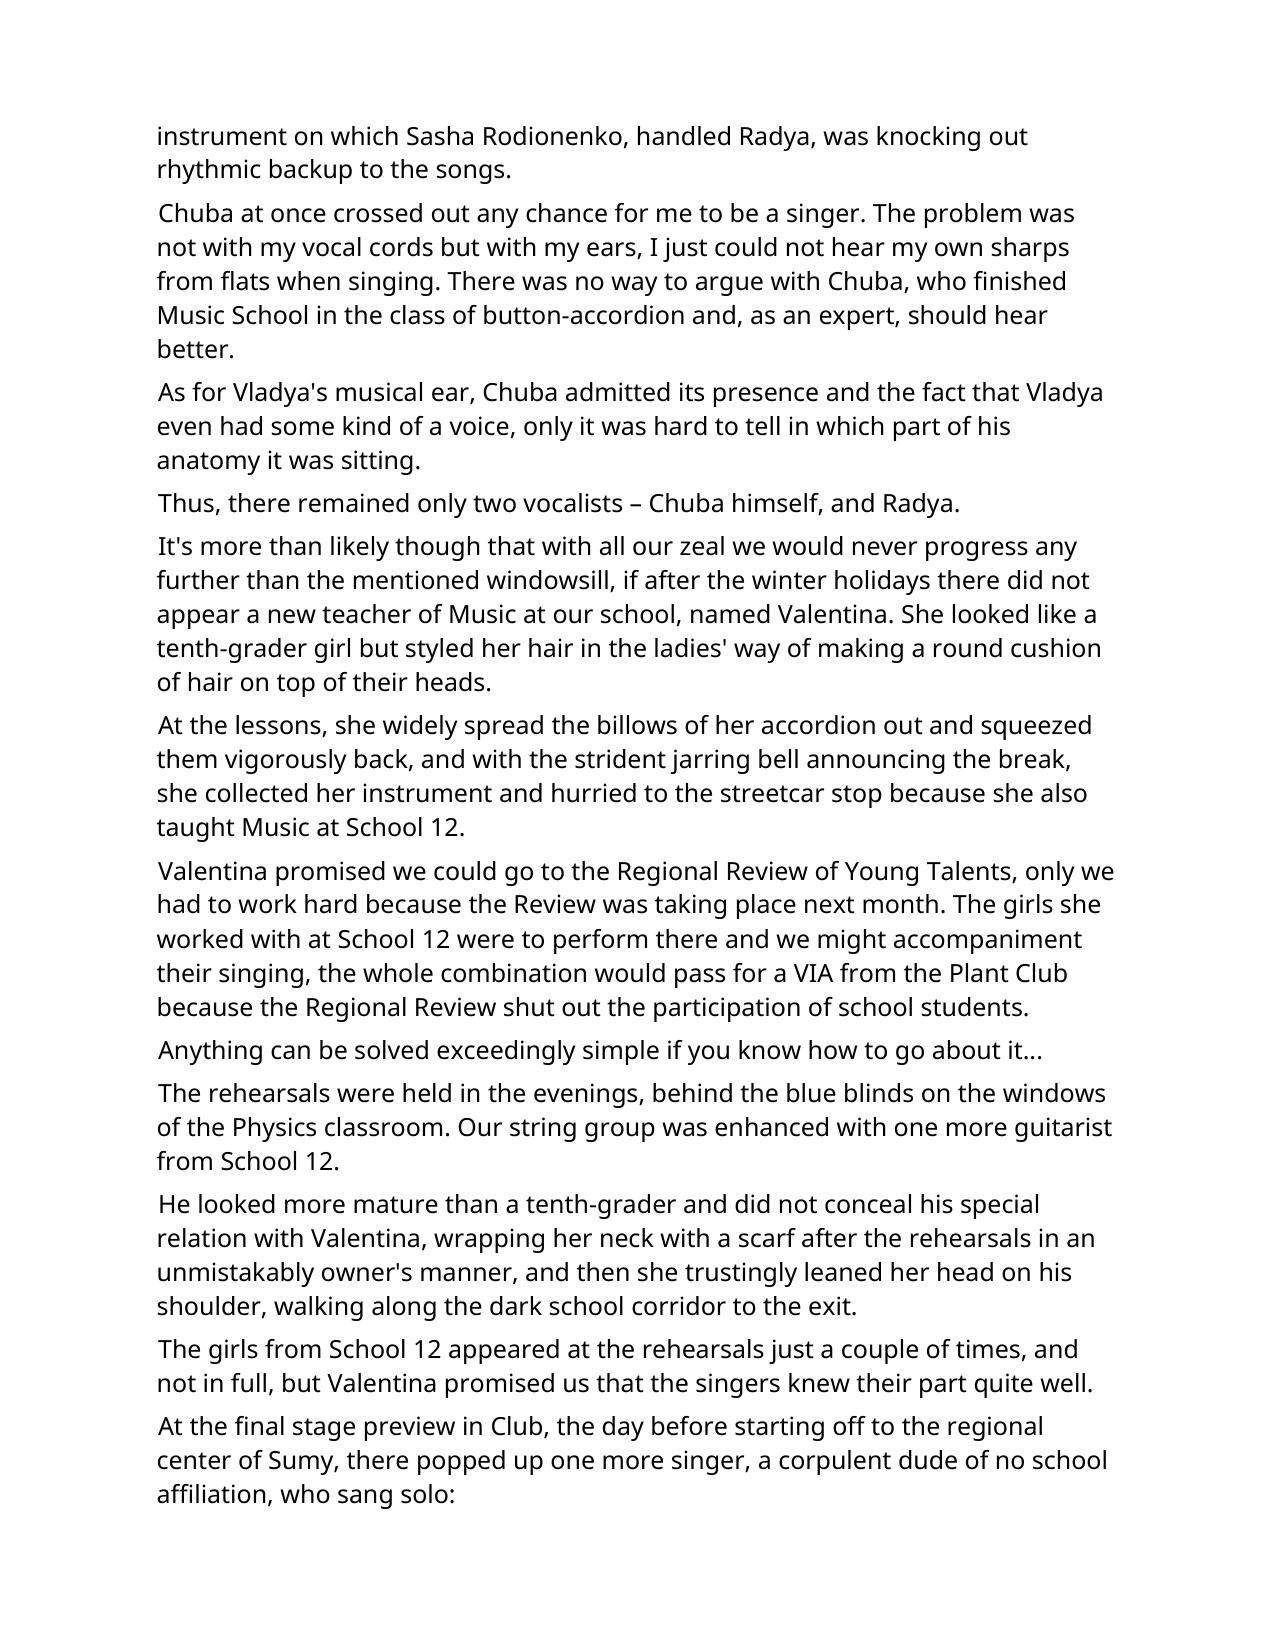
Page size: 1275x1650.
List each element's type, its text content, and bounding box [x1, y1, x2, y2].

text Valentina promised we could go to the Regional Review of Young Talents, only we had to work hard because the Review was taking place next month. The girls she worked with at School 12 were to perform there and we might accompaniment their singing, the whole combination would pass for a VIA from the Plant Club because the Regional Review shut out the participation of school students. [156, 853, 1118, 1023]
text He looked more mature than a tenth-grader and did not conceal his special relation with Valentina, wrapping her neck with a scarf after the rehearsals in an unmistakably owner's manner, and then she trustingly leaned her head on his shoulder, walking along the dark school corridor to the exit. [156, 1187, 1118, 1323]
text instrument on which Sasha Rodionenko, handled Radya, was knocking out rhythmic backup to the songs. [156, 118, 1118, 186]
text The girls from School 12 appeared at the rehearsals just a couple of times, and not in full, but Valentina promised us that the singers knew their part quite well. [156, 1332, 1118, 1400]
text Thus, there remained only two vocalists – Chuba himself, and Radya. [156, 486, 1118, 520]
text It's more than likely though that with all our zeal we would never progress any further than the mentioned windowsill, if after the winter holidays there did not appear a new teacher of Music at our school, named Valentina. She looked like a tenth-grader girl but styled her hair in the ladies' way of making a round cushion of hair on top of their heads. [156, 529, 1118, 699]
text At the final stage preview in Club, the day before starting off to the regional center of Sumy, there popped up one more singer, a corpulent dude of no school affiliation, who sang solo: [156, 1409, 1118, 1511]
text Anything can be solved exceedingly simple if you know how to go about it... [156, 1032, 1118, 1066]
text The rehearsals were held in the evenings, behind the blue blinds on the windows of the Physics classroom. Our string group was enhanced with one more guitarist from School 12. [156, 1075, 1118, 1178]
text Chuba at once crossed out any chance for me to be a singer. The problem was not with my vocal cords but with my ears, I just could not hear my own sharps from flats when singing. There was no way to argue with Chuba, who finished Music School in the class of button-accordion and, as an expert, should hear better. [156, 195, 1118, 366]
text As for Vladya's musical ear, Chuba admitted its presence and the fact that Vladya even had some kind of a voice, only it was hard to tell in which part of his anatomy it was sitting. [156, 374, 1118, 477]
text At the lessons, she widely spread the billows of her accordion out and squeezed them vigorously back, and with the strident jarring bell announcing the break, she collected her instrument and hurried to the streetcar stop because she also taught Music at School 12. [156, 708, 1118, 844]
